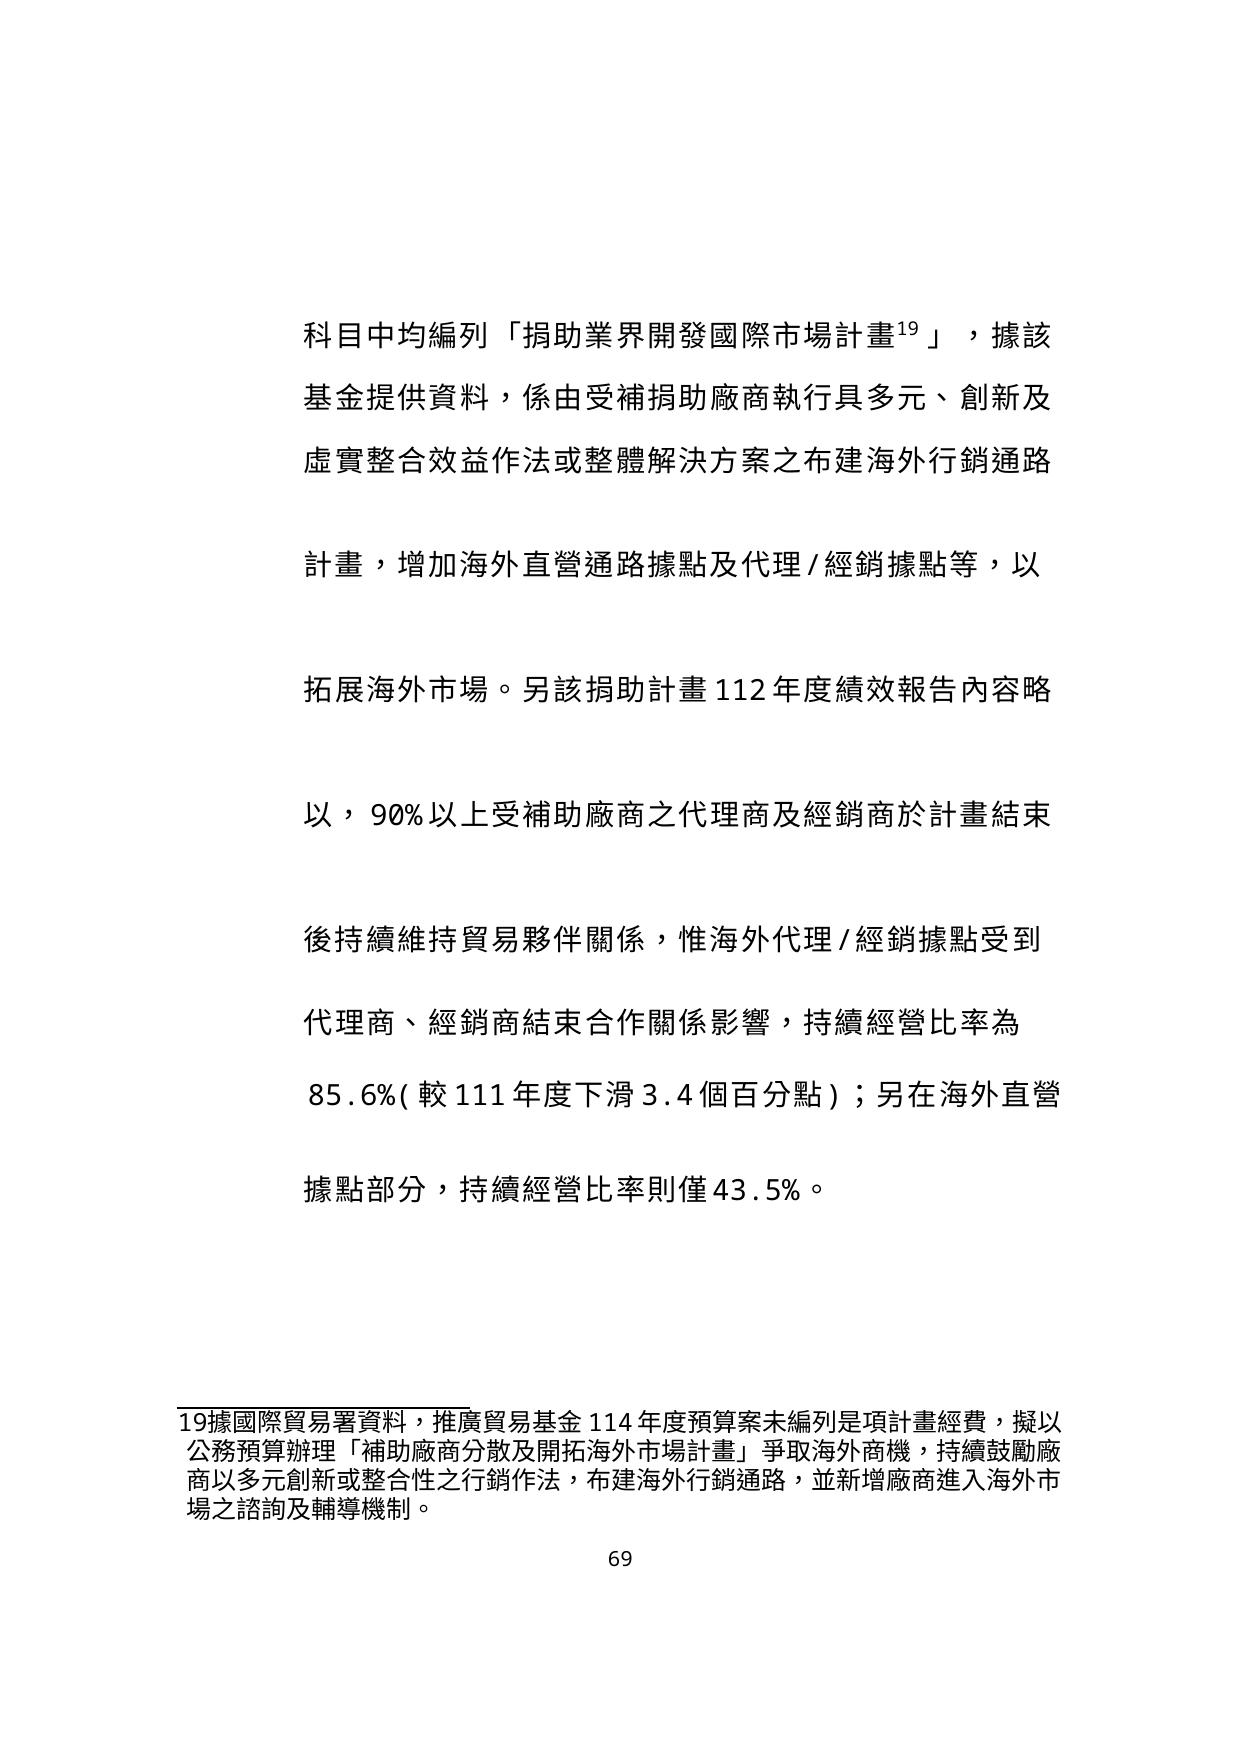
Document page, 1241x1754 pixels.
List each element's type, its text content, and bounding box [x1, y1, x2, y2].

text 科目中均編列「捐助業界開發國際市場計畫」，據該基金提供資料，係由受補捐助廠商執行具多元、創新及虛實整合效益作法或整體解決方案之布建海外行銷通路計畫，增加海外直營通路據點及代理/經銷據點等，以拓展海外市場。另該捐助計畫112年度績效報告內容略以，90%以上受補助廠商之代理商及經銷商於計畫結束後持續維持貿易夥伴關係，惟海外代理/經銷據點受到代理商、經銷商結束合作關係影響，持續經營比率為85.6%(較111年度下滑3.4個百分點)；另在海外直營據點部分，持續經營比率則僅43.5%。 [266, 229, 1063, 1229]
text 據國際貿易署資料，推廣貿易基金114年度預算案未編列是項計畫經費，擬以公務預算辦理「補助廠商分散及開拓海外市場計畫」爭取海外商機，持續鼓勵廠商以多元創新或整合性之行銷作法，布建海外行銷通路，並新增廠商進入海外市場之諮詢及輔導機制。 [177, 1408, 1063, 1525]
